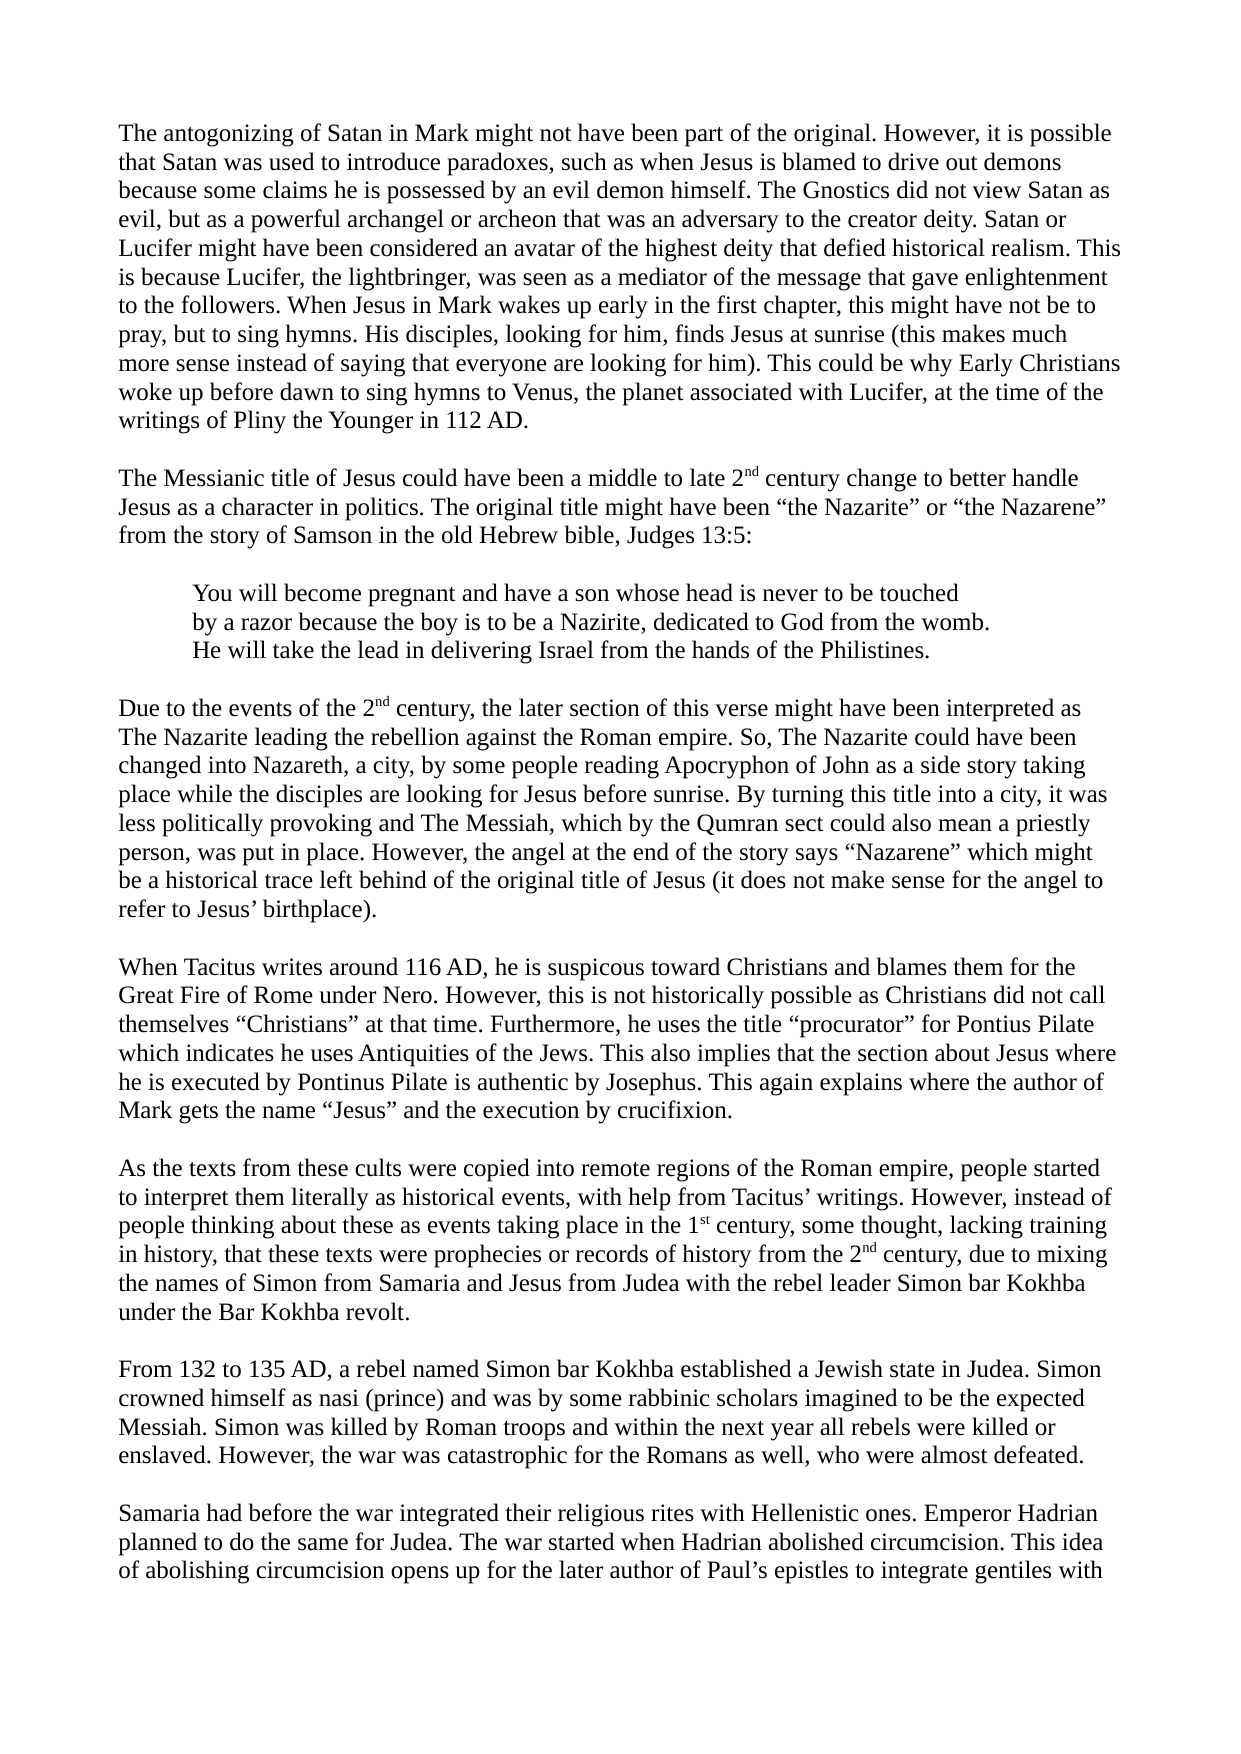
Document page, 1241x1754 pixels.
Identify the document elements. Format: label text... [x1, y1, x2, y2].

text You will become pregnant and have a son whose head is never to be touched by a razor because the boy is to be a Nazirite, dedicated to God from the womb. He will take the lead in delivering Israel from the hands of the Philistines. [118, 578, 1122, 664]
text From 132 to 135 AD, a rebel named Simon bar Kokhba established a Jewish state in Judea. Simon crowned himself as nasi (prince) and was by some rabbinic scholars imagined to be the expected Messiah. Simon was killed by Roman troops and within the next year all rebels were killed or enslaved. However, the war was catastrophic for the Romans as well, who were almost defeated. [118, 1354, 1122, 1469]
text The Messianic title of Jesus could have been a middle to late 2nd century change to better handle Jesus as a character in politics. The original title might have been “the Nazarite” or “the Nazarene” from the story of Samson in the old Hebrew bible, Judges 13:5: [118, 463, 1122, 549]
text The antogonizing of Satan in Mark might not have been part of the original. However, it is possible that Satan was used to introduce paradoxes, such as when Jesus is blamed to drive out demons because some claims he is possessed by an evil demon himself. The Gnostics did not view Satan as evil, but as a powerful archangel or archeon that was an adversary to the creator deity. Satan or Lucifer might have been considered an avatar of the highest deity that defied historical realism. This is because Lucifer, the lightbringer, was seen as a mediator of the message that gave enlightenment to the followers. When Jesus in Mark wakes up early in the first chapter, this might have not be to pray, but to sing hymns. His disciples, looking for him, finds Jesus at sunrise (this makes much more sense instead of saying that everyone are looking for him). This could be why Early Christians woke up before dawn to sing hymns to Venus, the planet associated with Lucifer, at the time of the writings of Pliny the Younger in 112 AD. [118, 118, 1122, 434]
text Due to the events of the 2nd century, the later section of this verse might have been interpreted as The Nazarite leading the rebellion against the Roman empire. So, The Nazarite could have been changed into Nazareth, a city, by some people reading Apocryphon of John as a side story taking place while the disciples are looking for Jesus before sunrise. By turning this title into a city, it was less politically provoking and The Messiah, which by the Qumran sect could also mean a priestly person, was put in place. However, the angel at the end of the story says “Nazarene” which might be a historical trace left behind of the original title of Jesus (it does not make sense for the angel to refer to Jesus’ birthplace). [118, 693, 1122, 923]
text Samaria had before the war integrated their religious rites with Hellenistic ones. Emperor Hadrian planned to do the same for Judea. The war started when Hadrian abolished circumcision. This idea of abolishing circumcision opens up for the later author of Paul’s epistles to integrate gentiles with [118, 1498, 1122, 1584]
text When Tacitus writes around 116 AD, he is suspicous toward Christians and blames them for the Great Fire of Rome under Nero. However, this is not historically possible as Christians did not call themselves “Christians” at that time. Furthermore, he uses the title “procurator” for Pontius Pilate which indicates he uses Antiquities of the Jews. This also implies that the section about Jesus where he is executed by Pontinus Pilate is authentic by Josephus. This again explains where the author of Mark gets the name “Jesus” and the execution by crucifixion. [118, 952, 1122, 1124]
text As the texts from these cults were copied into remote regions of the Roman empire, people started to interpret them literally as historical events, with help from Tacitus’ writings. However, instead of people thinking about these as events taking place in the 1st century, some thought, lacking training in history, that these texts were prophecies or records of history from the 2nd century, due to mixing the names of Simon from Samaria and Jesus from Judea with the rebel leader Simon bar Kokhba under the Bar Kokhba revolt. [118, 1153, 1122, 1354]
